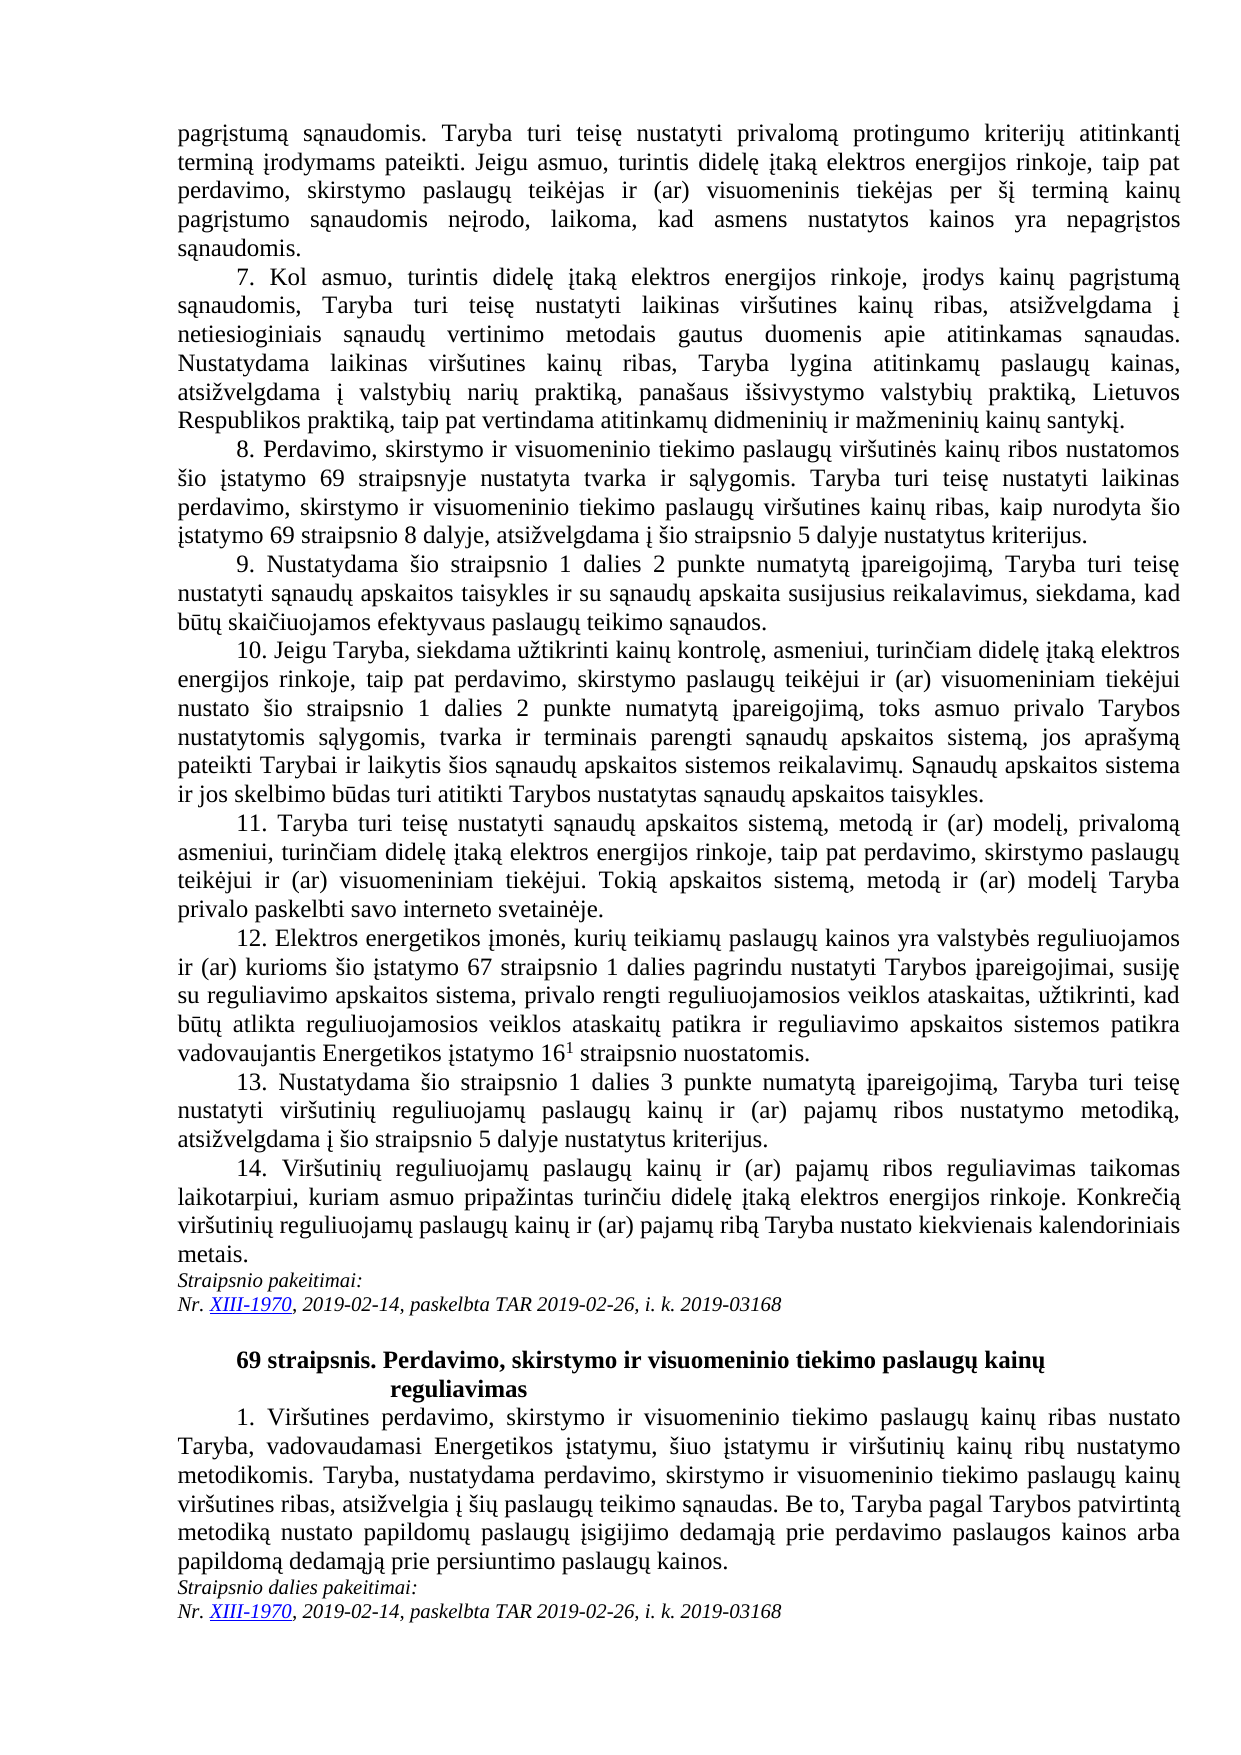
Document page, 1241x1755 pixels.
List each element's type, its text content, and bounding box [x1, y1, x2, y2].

text Nr. XIII-1970, 2019-02-14, paskelbta TAR 2019-02-26, i. k. 2019-03168 [177, 1292, 1181, 1316]
text Straipsnio pakeitimai: [177, 1268, 1181, 1292]
text 9. Nustatydama šio straipsnio 1 dalies 2 punkte numatytą įpareigojimą, Taryba turi teisę nustatyti sąnaudų apskaitos taisykles ir su sąnaudų apskaita susijusius reikalavimus, siekdama, kad būtų skaičiuojamos efektyvaus paslaugų teikimo sąnaudos. [177, 549, 1181, 636]
text Straipsnio dalies pakeitimai: [177, 1575, 1181, 1599]
text pagrįstumą sąnaudomis. Taryba turi teisę nustatyti privalomą protingumo kriterijų atitinkantį terminą įrodymams pateikti. Jeigu asmuo, turintis didelę įtaką elektros energijos rinkoje, taip pat perdavimo, skirstymo paslaugų teikėjas ir (ar) visuomeninis tiekėjas per šį terminą kainų pagrįstumo sąnaudomis neįrodo, laikoma, kad asmens nustatytos kainos yra nepagrįstos sąnaudomis. [177, 118, 1181, 262]
text 69 straipsnis. Perdavimo, skirstymo ir visuomeninio tiekimo paslaugų kainų reguliavimas [236, 1345, 1181, 1402]
text Nr. XIII-1970, 2019-02-14, paskelbta TAR 2019-02-26, i. k. 2019-03168 [177, 1599, 1181, 1623]
text 10. Jeigu Taryba, siekdama užtikrinti kainų kontrolę, asmeniui, turinčiam didelę įtaką elektros energijos rinkoje, taip pat perdavimo, skirstymo paslaugų teikėjui ir (ar) visuomeniniam tiekėjui nustato šio straipsnio 1 dalies 2 punkte numatytą įpareigojimą, toks asmuo privalo Tarybos nustatytomis sąlygomis, tvarka ir terminais parengti sąnaudų apskaitos sistemą, jos aprašymą pateikti Tarybai ir laikytis šios sąnaudų apskaitos sistemos reikalavimų. Sąnaudų apskaitos sistema ir jos skelbimo būdas turi atitikti Tarybos nustatytas sąnaudų apskaitos taisykles. [177, 636, 1181, 808]
text 12. Elektros energetikos įmonės, kurių teikiamų paslaugų kainos yra valstybės reguliuojamos ir (ar) kurioms šio įstatymo 67 straipsnio 1 dalies pagrindu nustatyti Tarybos įpareigojimai, susiję su reguliavimo apskaitos sistema, privalo rengti reguliuojamosios veiklos ataskaitas, užtikrinti, kad būtų atlikta reguliuojamosios veiklos ataskaitų patikra ir reguliavimo apskaitos sistemos patikra vadovaujantis Energetikos įstatymo 161 straipsnio nuostatomis. [177, 923, 1181, 1067]
text 13. Nustatydama šio straipsnio 1 dalies 3 punkte numatytą įpareigojimą, Taryba turi teisę nustatyti viršutinių reguliuojamų paslaugų kainų ir (ar) pajamų ribos nustatymo metodiką, atsižvelgdama į šio straipsnio 5 dalyje nustatytus kriterijus. [177, 1067, 1181, 1153]
text 1. Viršutines perdavimo, skirstymo ir visuomeninio tiekimo paslaugų kainų ribas nustato Taryba, vadovaudamasi Energetikos įstatymu, šiuo įstatymu ir viršutinių kainų ribų nustatymo metodikomis. Taryba, nustatydama perdavimo, skirstymo ir visuomeninio tiekimo paslaugų kainų viršutines ribas, atsižvelgia į šių paslaugų teikimo sąnaudas. Be to, Taryba pagal Tarybos patvirtintą metodiką nustato papildomų paslaugų įsigijimo dedamąją prie perdavimo paslaugos kainos arba papildomą dedamąją prie persiuntimo paslaugų kainos. [177, 1402, 1181, 1575]
text 8. Perdavimo, skirstymo ir visuomeninio tiekimo paslaugų viršutinės kainų ribos nustatomos šio įstatymo 69 straipsnyje nustatyta tvarka ir sąlygomis. Taryba turi teisę nustatyti laikinas perdavimo, skirstymo ir visuomeninio tiekimo paslaugų viršutines kainų ribas, kaip nurodyta šio įstatymo 69 straipsnio 8 dalyje, atsižvelgdama į šio straipsnio 5 dalyje nustatytus kriterijus. [177, 434, 1181, 549]
text 7. Kol asmuo, turintis didelę įtaką elektros energijos rinkoje, įrodys kainų pagrįstumą sąnaudomis, Taryba turi teisę nustatyti laikinas viršutines kainų ribas, atsižvelgdama į netiesioginiais sąnaudų vertinimo metodais gautus duomenis apie atitinkamas sąnaudas. Nustatydama laikinas viršutines kainų ribas, Taryba lygina atitinkamų paslaugų kainas, atsižvelgdama į valstybių narių praktiką, panašaus išsivystymo valstybių praktiką, Lietuvos Respublikos praktiką, taip pat vertindama atitinkamų didmeninių ir mažmeninių kainų santykį. [177, 262, 1181, 434]
text 11. Taryba turi teisę nustatyti sąnaudų apskaitos sistemą, metodą ir (ar) modelį, privalomą asmeniui, turinčiam didelę įtaką elektros energijos rinkoje, taip pat perdavimo, skirstymo paslaugų teikėjui ir (ar) visuomeniniam tiekėjui. Tokią apskaitos sistemą, metodą ir (ar) modelį Taryba privalo paskelbti savo interneto svetainėje. [177, 808, 1181, 923]
text 14. Viršutinių reguliuojamų paslaugų kainų ir (ar) pajamų ribos reguliavimas taikomas laikotarpiui, kuriam asmuo pripažintas turinčiu didelę įtaką elektros energijos rinkoje. Konkrečią viršutinių reguliuojamų paslaugų kainų ir (ar) pajamų ribą Taryba nustato kiekvienais kalendoriniais metais. [177, 1153, 1181, 1268]
